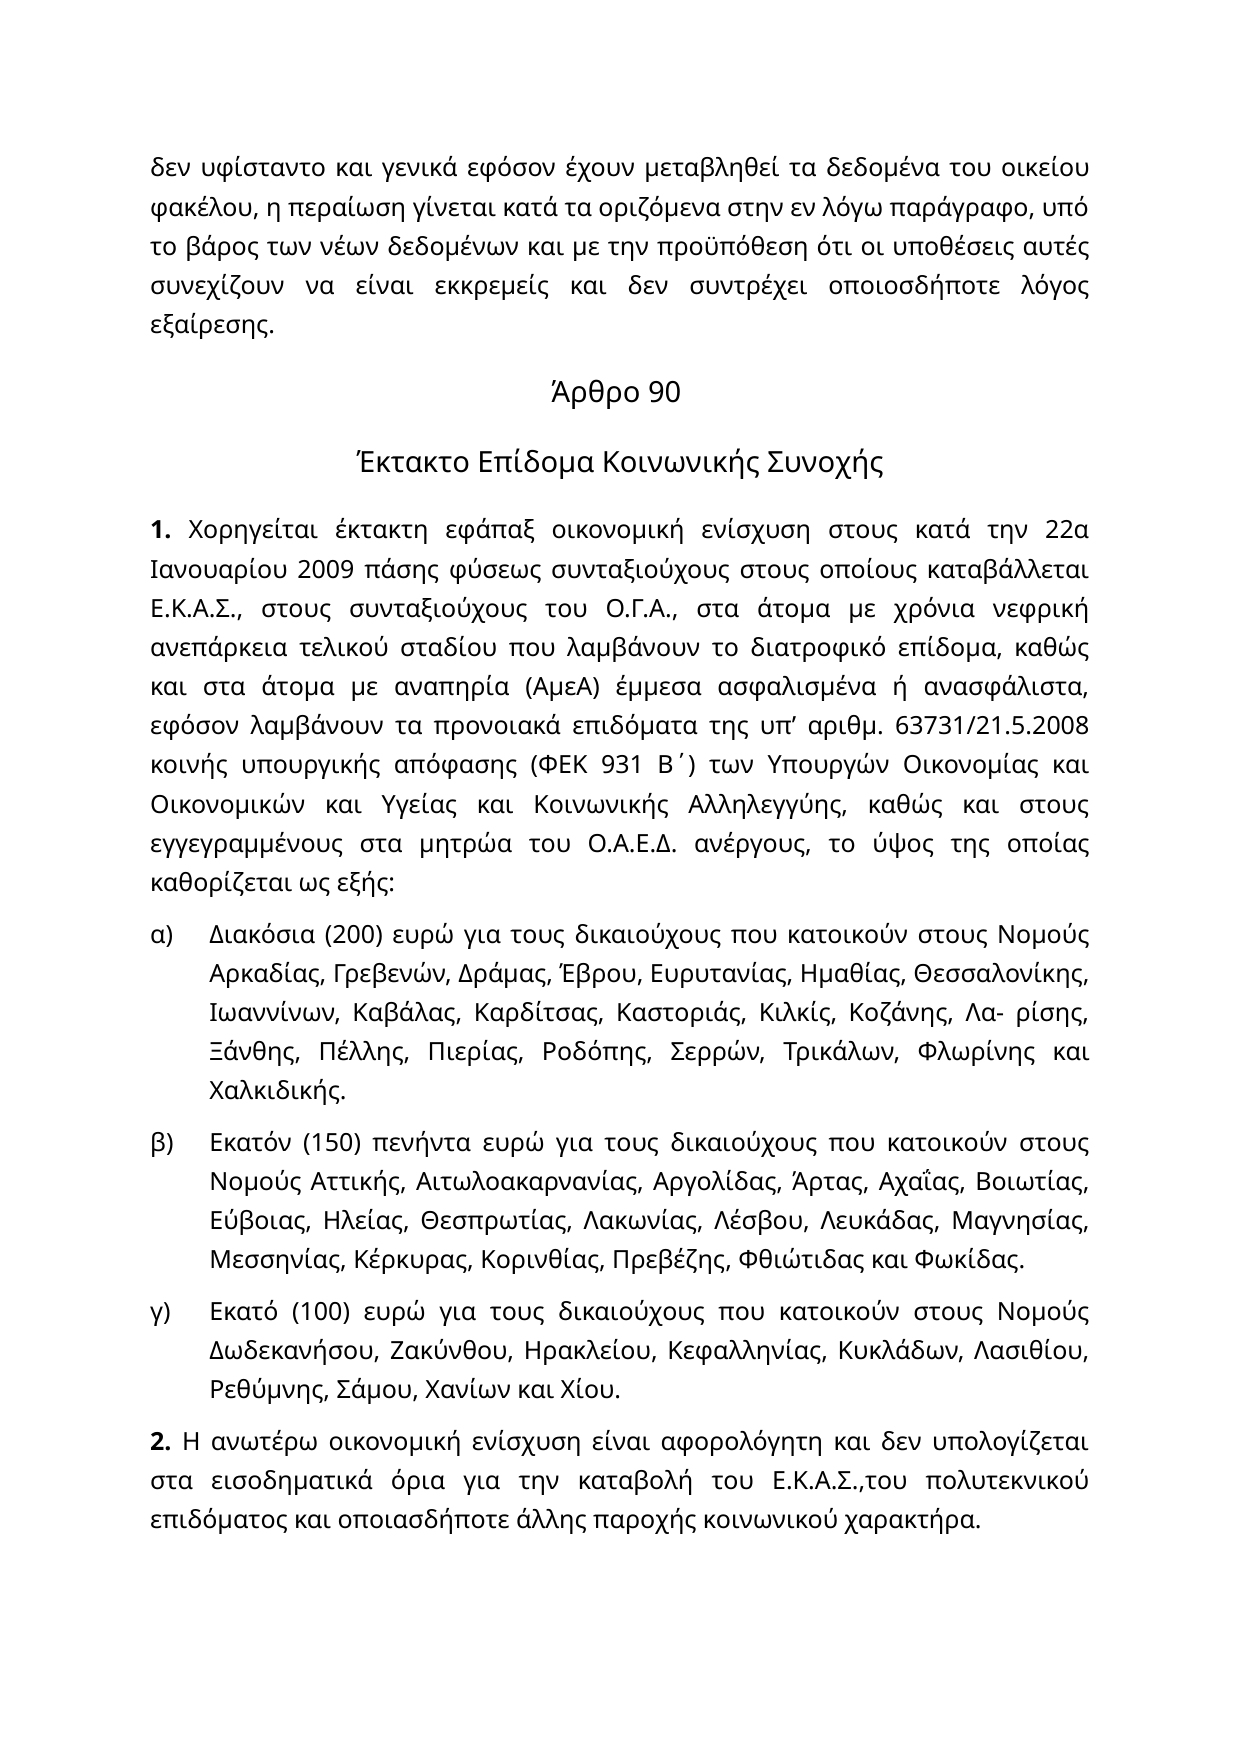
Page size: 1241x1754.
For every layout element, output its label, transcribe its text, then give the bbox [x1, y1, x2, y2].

subtitle Άρθρο 90 [150, 371, 1090, 411]
list β) Εκατόν (150) πενήντα ευρώ για τους δικαιούχους που κατοικούν στους Νομούς Αττικής, Αιτωλοακαρνανίας, Αργολίδας, Άρτας, Αχαΐας, Βοιωτίας, Εύβοιας, Ηλείας, Θεσπρωτίας, Λακωνίας, Λέσβου, Λευκάδας, Μαγνησίας, Μεσσηνίας, Κέρκυρας, Κορινθίας, Πρεβέζης, Φθιώτιδας και Φωκίδας. [150, 1124, 1090, 1276]
subtitle Έκτακτο Επίδομα Κοινωνικής Συνοχής [150, 441, 1090, 481]
text 1. Χορηγείται έκτακτη εφάπαξ οικονομική ενίσχυση στους κατά την 22α Ιανουαρίου 2009 πάσης φύσεως συνταξιούχους στους οποίους καταβάλλεται Ε.Κ.Α.Σ., στους συνταξιούχους του Ο.Γ.Α., στα άτομα με χρόνια νεφρική ανεπάρκεια τελικού σταδίου που λαμβάνουν το διατροφικό επίδομα, καθώς και στα άτομα με αναπηρία (ΑμεΑ) έμμεσα ασφαλισμένα ή ανασφάλιστα, εφόσον λαμβάνουν τα προνοιακά επιδόματα της υπ’ αριθμ. 63731/21.5.2008 κοινής υπουργικής απόφασης (ΦΕΚ 931 Β΄) των Υπουργών Οικονομίας και Οικονομικών και Υγείας και Κοινωνικής Αλληλεγγύης, καθώς και στους εγγεγραμμένους στα μητρώα του Ο.Α.Ε.Δ. ανέργους, το ύψος της οποίας καθορίζεται ως εξής: [150, 512, 1090, 899]
text 2. Η ανωτέρω οικονομική ενίσχυση είναι αφορολόγητη και δεν υπολογίζεται στα εισοδηματικά όρια για την καταβολή του Ε.Κ.Α.Σ.,του πολυτεκνικού επιδόματος και οποιασδήποτε άλλης παροχής κοινωνικού χαρακτήρα. [150, 1424, 1090, 1536]
text δεν υφίσταντο και γενικά εφόσον έχουν μεταβληθεί τα δεδομένα του οικείου φακέλου, η περαίωση γίνεται κατά τα οριζόμενα στην εν λόγω παράγραφο, υπό το βάρος των νέων δεδομένων και με την προϋπόθεση ότι οι υποθέσεις αυτές συνεχίζουν να είναι εκκρεμείς και δεν συντρέχει οποιοσδήποτε λόγος εξαίρεσης. [150, 150, 1090, 341]
list γ) Εκατό (100) ευρώ για τους δικαιούχους που κατοικούν στους Νομούς Δωδεκανήσου, Ζακύνθου, Ηρακλείου, Κεφαλληνίας, Κυκλάδων, Λασιθίου, Ρεθύμνης, Σάμου, Χανίων και Χίου. [150, 1294, 1090, 1406]
list α) Διακόσια (200) ευρώ για τους δικαιούχους που κατοικούν στους Νομούς Αρκαδίας, Γρεβενών, Δράμας, Έβρου, Ευρυτανίας, Ημαθίας, Θεσσαλονίκης, Ιωαννίνων, Καβάλας, Καρδίτσας, Καστοριάς, Κιλκίς, Κοζάνης, Λα- ρίσης, Ξάνθης, Πέλλης, Πιερίας, Ροδόπης, Σερρών, Τρικάλων, Φλωρίνης και Χαλκιδικής. [150, 916, 1090, 1107]
